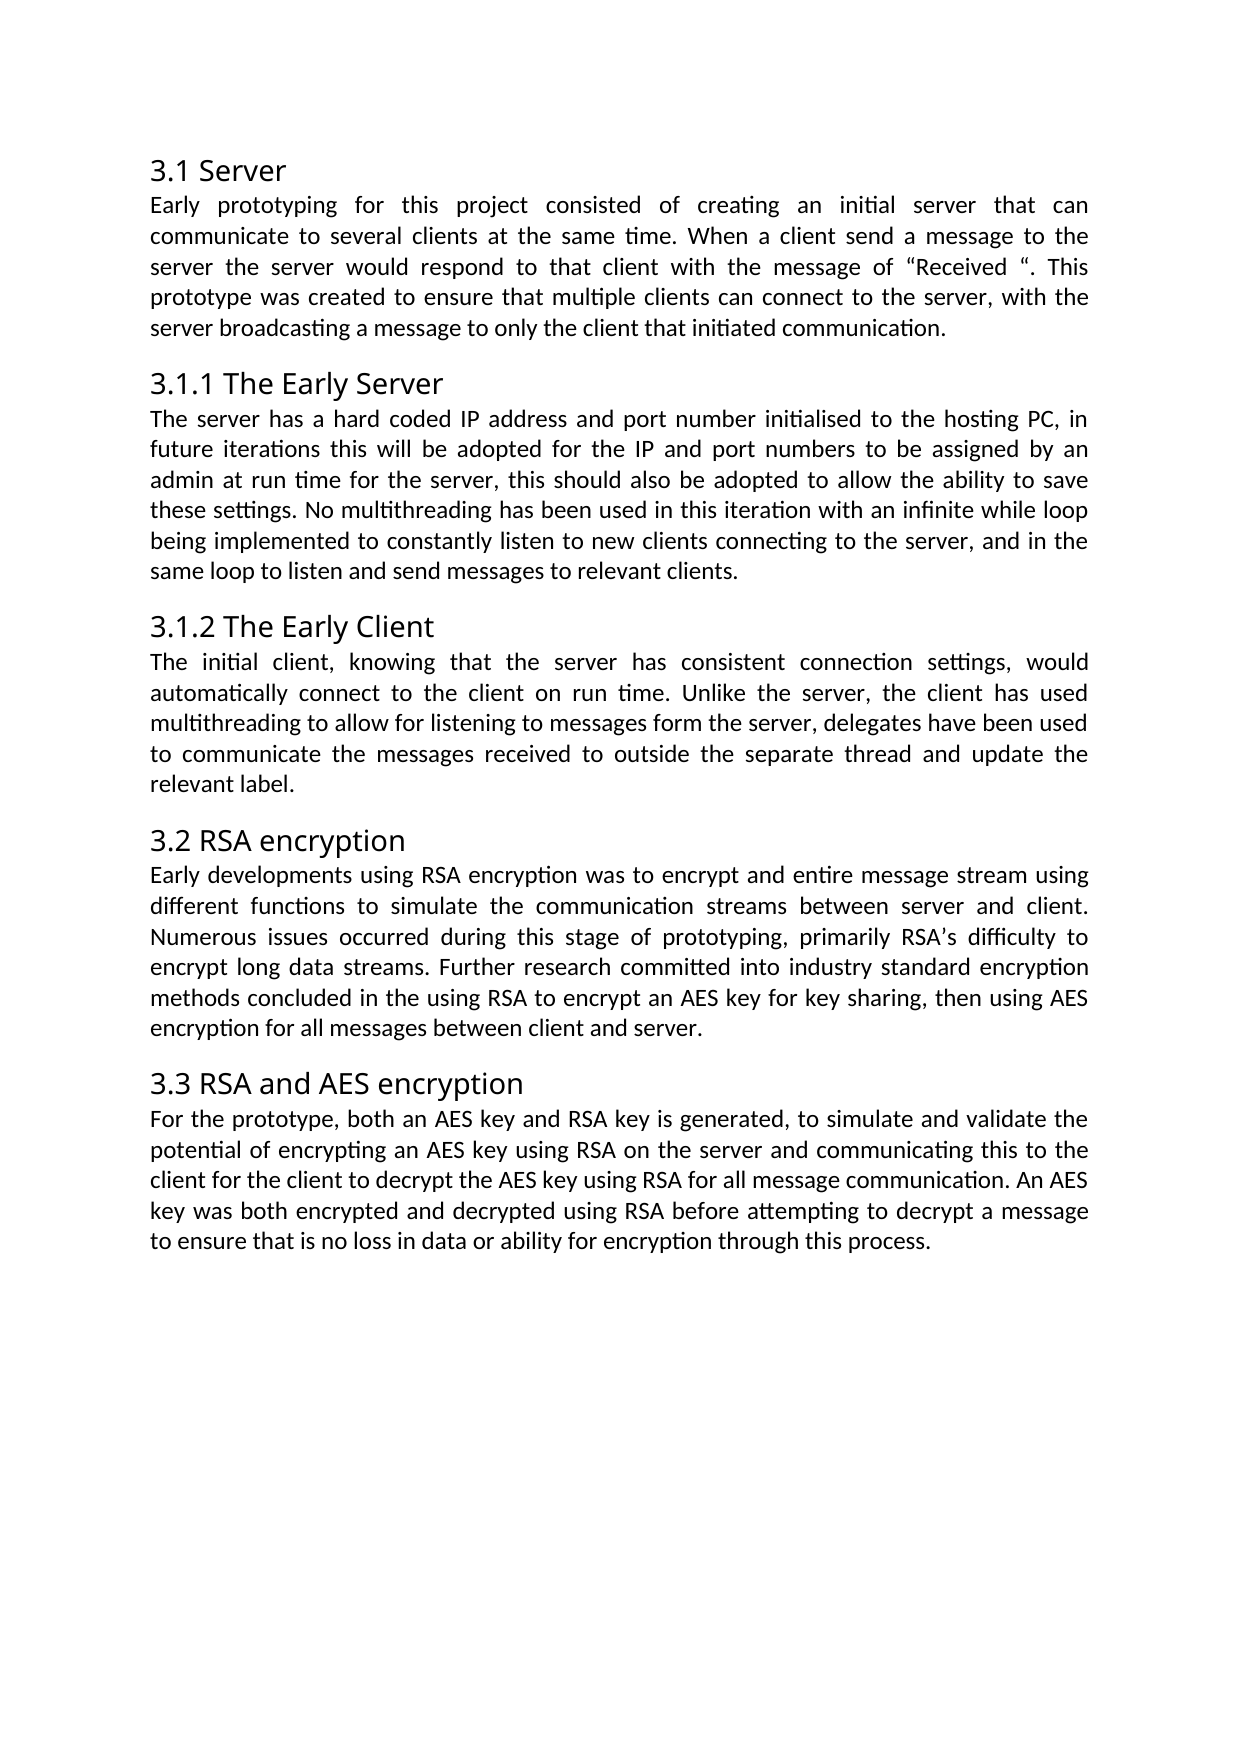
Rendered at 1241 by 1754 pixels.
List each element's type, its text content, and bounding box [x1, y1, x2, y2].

text Early developments using RSA encryption was to encrypt and entire message stream using different functions to simulate the communication streams between server and client. Numerous issues occurred during this stage of prototyping, primarily RSA’s difficulty to encrypt long data streams. Further research committed into industry standard encryption methods concluded in the using RSA to encrypt an AES key for key sharing, then using AES encryption for all messages between client and server. [150, 859, 1090, 1043]
subtitle 3.1 Server [150, 150, 1090, 190]
text Early prototyping for this project consisted of creating an initial server that can communicate to several clients at the same time. When a client send a message to the server the server would respond to that client with the message of “Received “. This prototype was created to ensure that multiple clients can connect to the server, with the server broadcasting a message to only the client that initiated communication. [150, 190, 1090, 342]
text The initial client, knowing that the server has consistent connection settings, would automatically connect to the client on run time. Unlike the server, the client has used multithreading to allow for listening to messages form the server, delegates have been used to communicate the messages received to outside the separate thread and update the relevant label. [150, 646, 1090, 799]
subtitle 3.2 RSA encryption [150, 820, 1090, 859]
subtitle 3.1.2 The Early Client [150, 607, 1090, 646]
subtitle 3.1.1 The Early Server [150, 363, 1090, 403]
text For the prototype, both an AES key and RSA key is generated, to simulate and validate the potential of encrypting an AES key using RSA on the server and communicating this to the client for the client to decrypt the AES key using RSA for all message communication. An AES key was both encrypted and decrypted using RSA before attempting to decrypt a message to ensure that is no loss in data or ability for encryption through this process. [150, 1103, 1090, 1256]
subtitle 3.3 RSA and AES encryption [150, 1063, 1090, 1103]
text The server has a hard coded IP address and port number initialised to the hosting PC, in future iterations this will be adopted for the IP and port numbers to be assigned by an admin at run time for the server, this should also be adopted to allow the ability to save these settings. No multithreading has been used in this iteration with an infinite while loop being implemented to constantly listen to new clients connecting to the server, and in the same loop to listen and send messages to relevant clients. [150, 403, 1090, 586]
